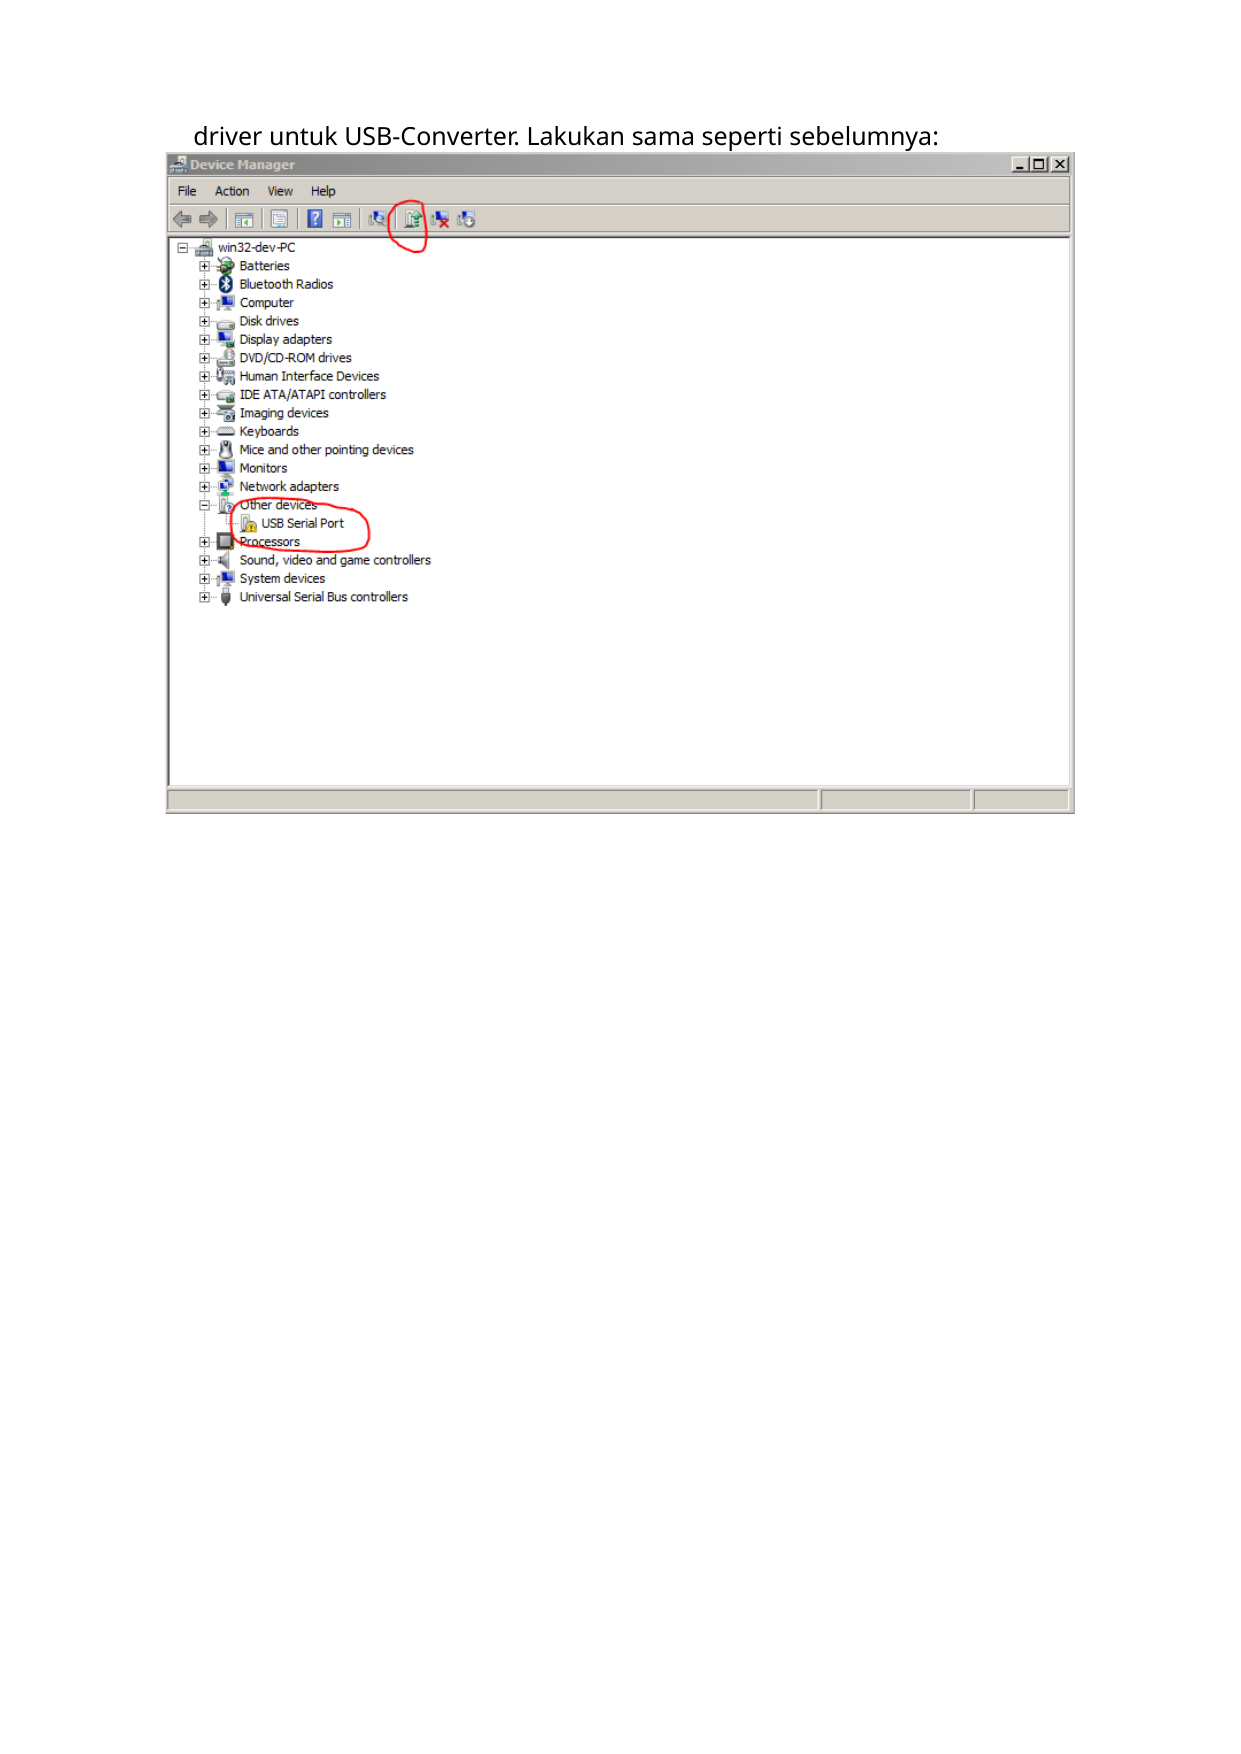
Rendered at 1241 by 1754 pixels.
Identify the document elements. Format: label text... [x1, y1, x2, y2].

picture [165, 152, 1075, 814]
list driver untuk USB-Converter. Lakukan sama seperti sebelumnya: [156, 118, 1122, 152]
